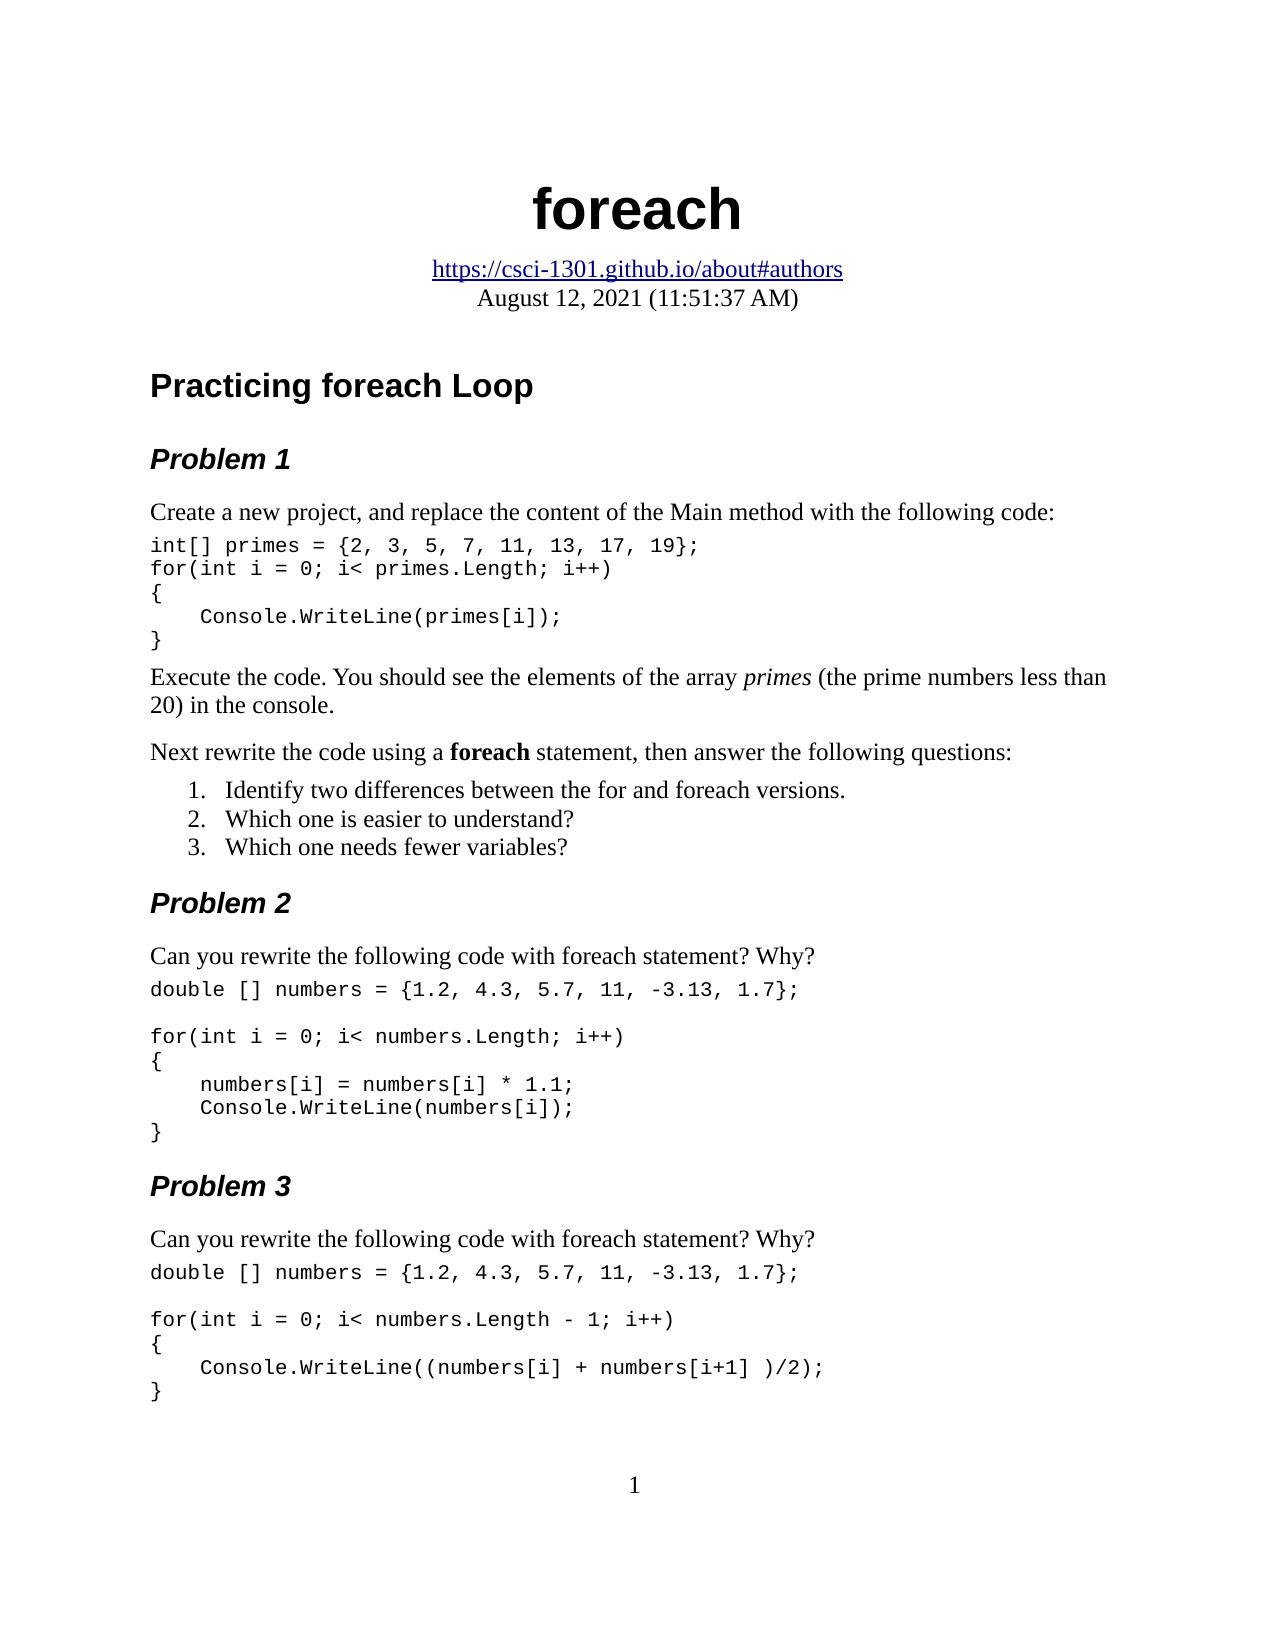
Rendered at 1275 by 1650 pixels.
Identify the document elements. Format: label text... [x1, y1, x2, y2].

text for(int i = 0; i< numbers.Length - 1; i++) [150, 1309, 1125, 1333]
text } [150, 1121, 1125, 1144]
text } [150, 1380, 1125, 1404]
list Which one needs fewer variables? [187, 832, 1125, 861]
list Identify two differences between the for and foreach versions. [187, 775, 1125, 804]
text int[] primes = {2, 3, 5, 7, 11, 13, 17, 19}; [150, 535, 1125, 558]
subtitle Practicing foreach Loop [150, 366, 1125, 404]
text Can you rewrite the following code with foreach statement? Why? [150, 1224, 1125, 1253]
text double [] numbers = {1.2, 4.3, 5.7, 11, -3.13, 1.7}; [150, 1262, 1125, 1286]
subtitle Problem 3 [150, 1169, 1125, 1203]
text Console.WriteLine(primes[i]); [150, 606, 1125, 629]
text for(int i = 0; i< numbers.Length; i++) [150, 1026, 1125, 1050]
text for(int i = 0; i< primes.Length; i++) [150, 558, 1125, 582]
subtitle Problem 1 [150, 442, 1125, 476]
text Create a new project, and replace the content of the Main method with the following code: [150, 497, 1125, 526]
text { [150, 1050, 1125, 1073]
subtitle Problem 2 [150, 886, 1125, 920]
text { [150, 1333, 1125, 1357]
text https://csci-1301.github.io/about#authors [150, 254, 1125, 283]
text Console.WriteLine(numbers[i]); [150, 1097, 1125, 1121]
text numbers[i] = numbers[i] * 1.1; [150, 1073, 1125, 1097]
text Console.WriteLine((numbers[i] + numbers[i+1] )/2); [150, 1357, 1125, 1380]
text { [150, 582, 1125, 606]
text August 12, 2021 (11:51:37 AM) [150, 283, 1125, 312]
text Execute the code. You should see the elements of the array primes (the prime numbers less than 20) in the console. [150, 662, 1125, 719]
title foreach [150, 175, 1125, 242]
list Which one is easier to understand? [187, 804, 1125, 832]
text } [150, 629, 1125, 653]
text Can you rewrite the following code with foreach statement? Why? [150, 941, 1125, 970]
text double [] numbers = {1.2, 4.3, 5.7, 11, -3.13, 1.7}; [150, 979, 1125, 1003]
text Next rewrite the code using a foreach statement, then answer the following questions: [150, 737, 1125, 766]
